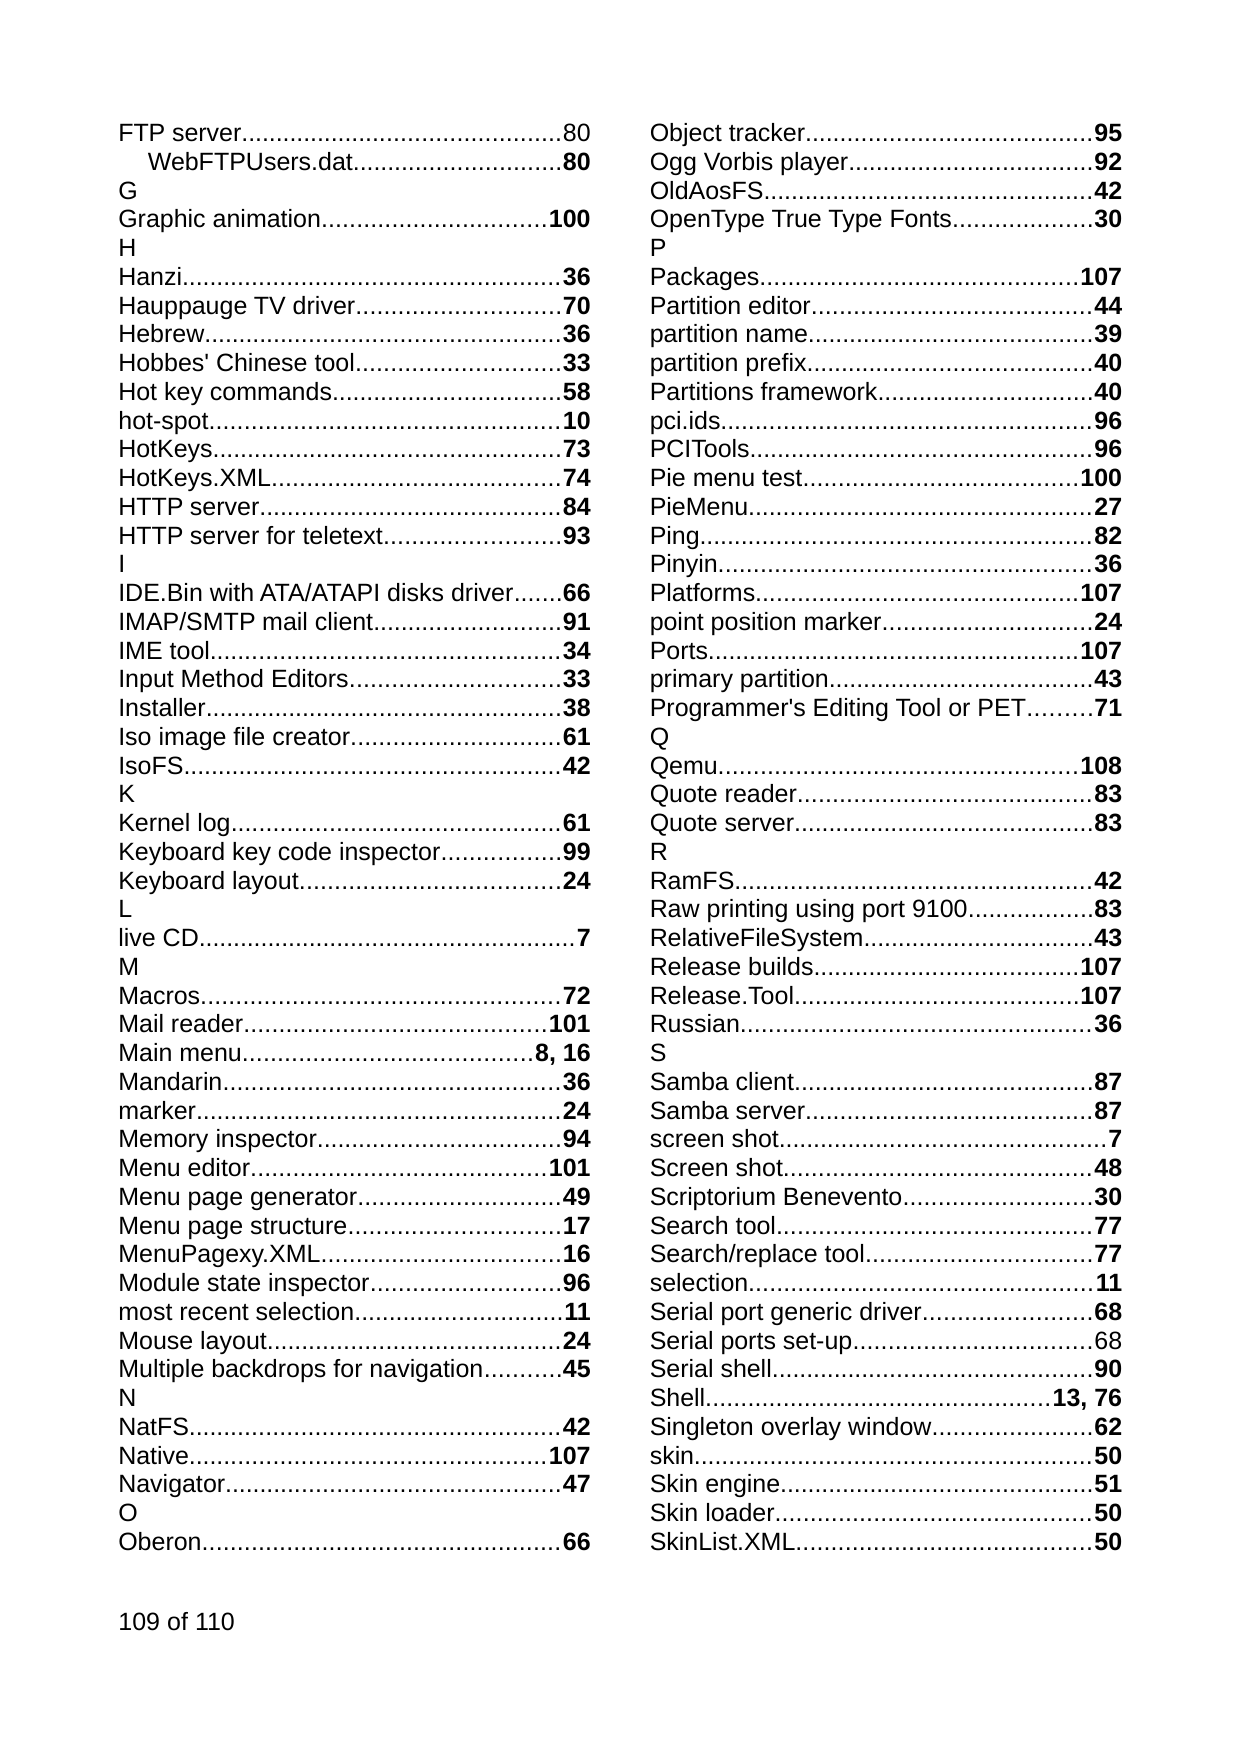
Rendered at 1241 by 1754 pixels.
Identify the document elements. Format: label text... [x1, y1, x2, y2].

text K [118, 779, 591, 808]
text hot-spot 10 [118, 406, 591, 434]
text IDE.Bin with ATA/ATAPI disks driver 66 [118, 578, 591, 607]
text Iso image file creator 61 [118, 722, 591, 751]
text Quote reader 83 [649, 779, 1122, 808]
text Russian 36 [649, 1009, 1122, 1038]
text live CD 7 [118, 923, 591, 952]
text Menu page generator 49 [118, 1182, 591, 1211]
text IsoFS 42 [118, 751, 591, 779]
text PieMenu 27 [649, 492, 1122, 521]
text Hauppauge TV driver 70 [118, 291, 591, 319]
text Skin loader 50 [649, 1498, 1122, 1527]
text OldAosFS 42 [649, 176, 1122, 204]
text skin 50 [649, 1441, 1122, 1469]
text Programmer's Editing Tool or PET 71 [649, 693, 1122, 722]
text Samba server 87 [649, 1096, 1122, 1124]
text Samba client 87 [649, 1067, 1122, 1096]
text IME tool 34 [118, 636, 591, 664]
text screen shot 7 [649, 1124, 1122, 1153]
text WebFTPUsers.dat 80 [148, 147, 591, 176]
text Multiple backdrops for navigation 45 [118, 1354, 591, 1383]
text Serial shell 90 [649, 1354, 1122, 1383]
text Hobbes' Chinese tool 33 [118, 348, 591, 377]
text Ogg Vorbis player 92 [649, 147, 1122, 176]
text Shell 13, 76 [649, 1383, 1122, 1412]
text most recent selection 11 [118, 1297, 591, 1326]
text NatFS 42 [118, 1412, 591, 1441]
text R [649, 837, 1122, 866]
text HTTP server 84 [118, 492, 591, 521]
text RelativeFileSystem 43 [649, 923, 1122, 952]
text O [118, 1498, 591, 1527]
text Main menu 8, 16 [118, 1038, 591, 1067]
text Scriptorium Benevento 30 [649, 1182, 1122, 1211]
text RamFS 42 [649, 866, 1122, 894]
text IMAP/SMTP mail client 91 [118, 607, 591, 636]
text Memory inspector 94 [118, 1124, 591, 1153]
text Platforms 107 [649, 578, 1122, 607]
text Search/replace tool 77 [649, 1239, 1122, 1268]
text Menu editor 101 [118, 1153, 591, 1182]
text FTP server 80 [118, 118, 591, 147]
text Kernel log 61 [118, 808, 591, 837]
text Q [649, 722, 1122, 751]
text pci.ids 96 [649, 406, 1122, 434]
text Singleton overlay window 62 [649, 1412, 1122, 1441]
text Mouse layout 24 [118, 1326, 591, 1354]
text Pinyin 36 [649, 549, 1122, 578]
text Skin engine 51 [649, 1469, 1122, 1498]
text Macros 72 [118, 981, 591, 1009]
text Packages 107 [649, 262, 1122, 291]
text Graphic animation 100 [118, 204, 591, 233]
text MenuPagexy.XML 16 [118, 1239, 591, 1268]
text G [118, 176, 591, 204]
text Menu page structure 17 [118, 1211, 591, 1239]
text Ping 82 [649, 521, 1122, 549]
text Native 107 [118, 1441, 591, 1469]
text SkinList.XML 50 [649, 1527, 1122, 1556]
text Raw printing using port 9100 83 [649, 894, 1122, 923]
text I [118, 549, 591, 578]
text PCITools 96 [649, 434, 1122, 463]
text point position marker 24 [649, 607, 1122, 636]
text Quote server 83 [649, 808, 1122, 837]
text partition prefix 40 [649, 348, 1122, 377]
text Hot key commands 58 [118, 377, 591, 406]
text Screen shot 48 [649, 1153, 1122, 1182]
text Mandarin 36 [118, 1067, 591, 1096]
text marker 24 [118, 1096, 591, 1124]
text N [118, 1383, 591, 1412]
text HotKeys 73 [118, 434, 591, 463]
text Installer 38 [118, 693, 591, 722]
text Release.Tool 107 [649, 981, 1122, 1009]
text L [118, 894, 591, 923]
text Qemu 108 [649, 751, 1122, 779]
text Hanzi 36 [118, 262, 591, 291]
text primary partition 43 [649, 664, 1122, 693]
text Search tool 77 [649, 1211, 1122, 1239]
text Object tracker 95 [649, 118, 1122, 147]
text Serial ports set-up 68 [649, 1326, 1122, 1354]
text H [118, 233, 591, 262]
text partition name 39 [649, 319, 1122, 348]
text OpenType True Type Fonts 30 [649, 204, 1122, 233]
text Keyboard layout 24 [118, 866, 591, 894]
text Module state inspector 96 [118, 1268, 591, 1297]
text P [649, 233, 1122, 262]
text Navigator 47 [118, 1469, 591, 1498]
text Serial port generic driver 68 [649, 1297, 1122, 1326]
text Ports 107 [649, 636, 1122, 664]
text HotKeys.XML 74 [118, 463, 591, 492]
text Input Method Editors 33 [118, 664, 591, 693]
text Keyboard key code inspector 99 [118, 837, 591, 866]
text M [118, 952, 591, 981]
text Mail reader 101 [118, 1009, 591, 1038]
text Pie menu test 100 [649, 463, 1122, 492]
text S [649, 1038, 1122, 1067]
text Oberon 66 [118, 1527, 591, 1556]
text selection 11 [649, 1268, 1122, 1297]
text Release builds 107 [649, 952, 1122, 981]
text Hebrew 36 [118, 319, 591, 348]
text Partition editor 44 [649, 291, 1122, 319]
text HTTP server for teletext 93 [118, 521, 591, 549]
text Partitions framework 40 [649, 377, 1122, 406]
